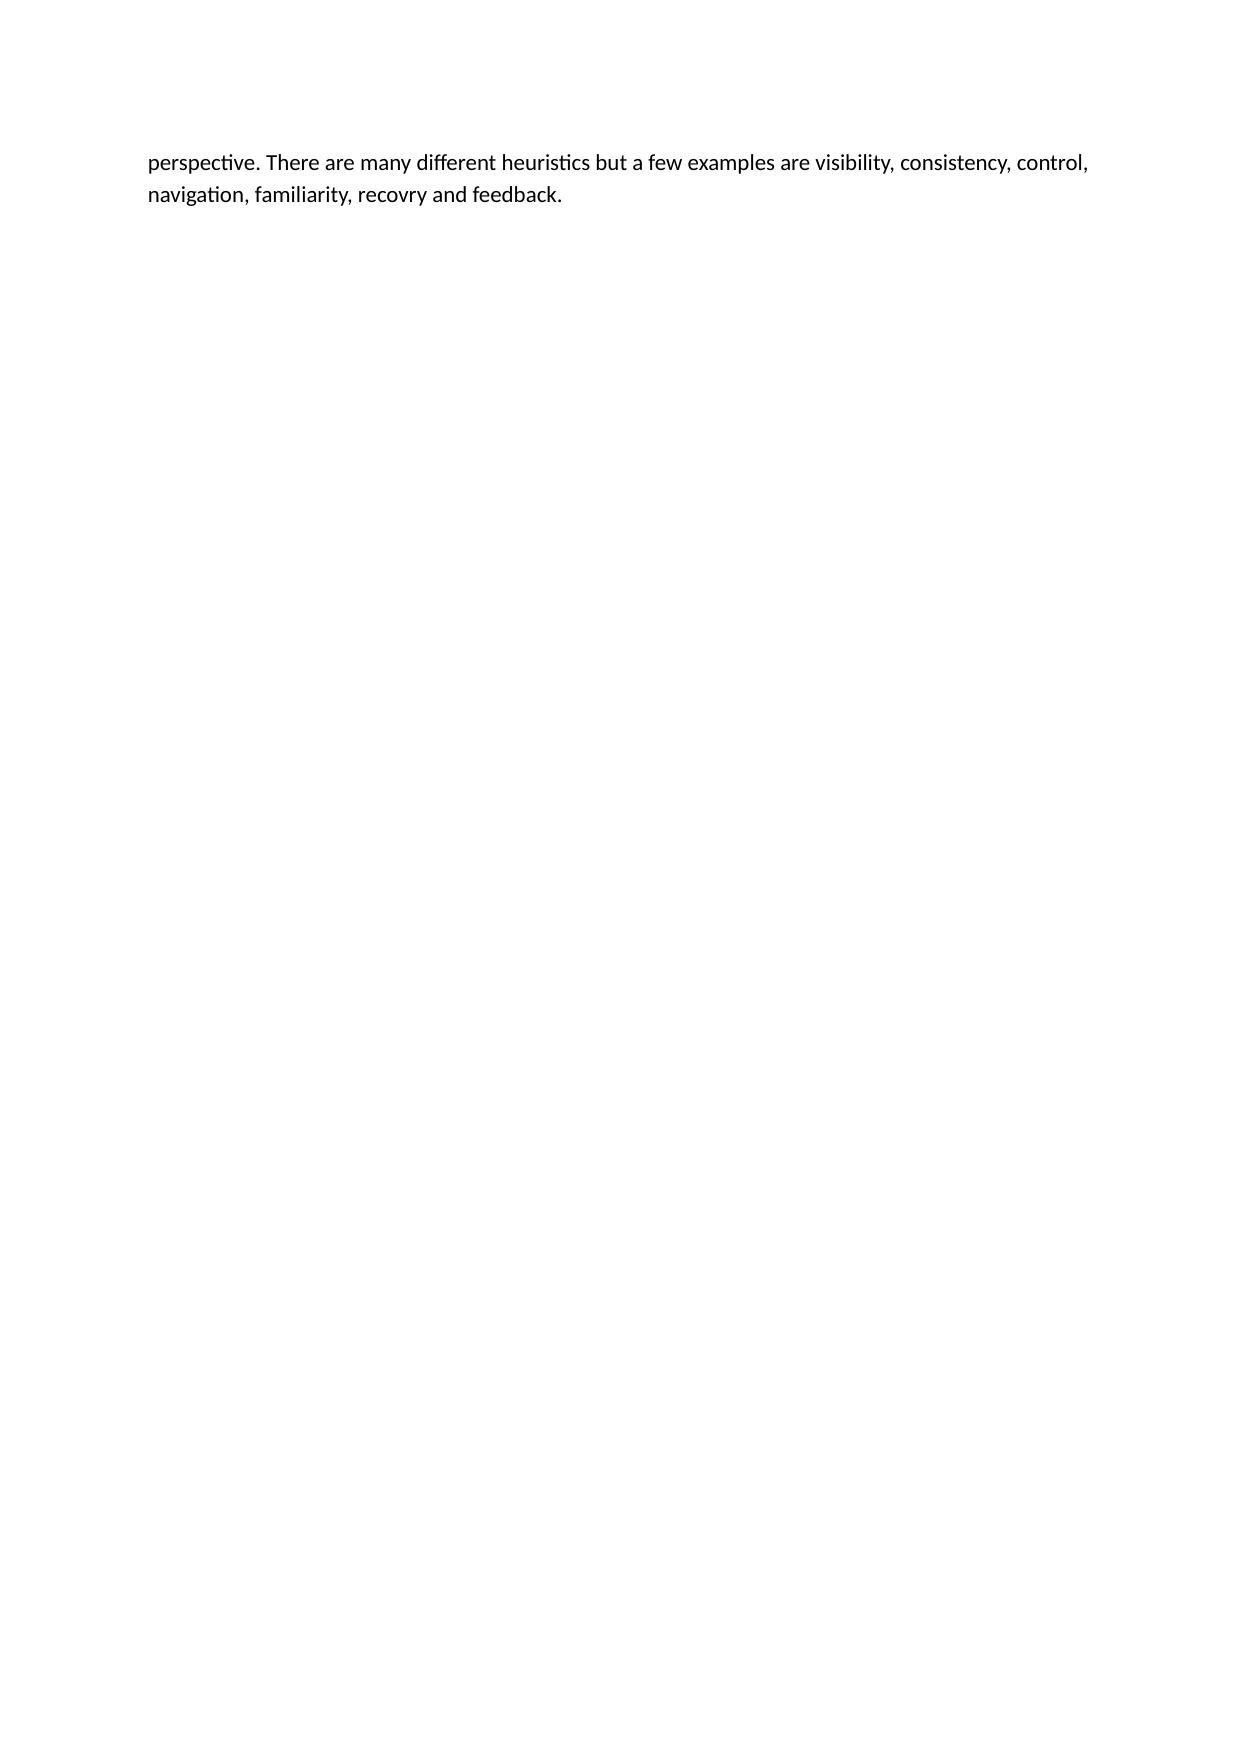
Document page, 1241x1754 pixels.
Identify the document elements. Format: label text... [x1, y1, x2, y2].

text perspective. There are many different heuristics but a few examples are visibility, consistency, control, navigation, familiarity, recovry and feedback. [148, 148, 1093, 208]
